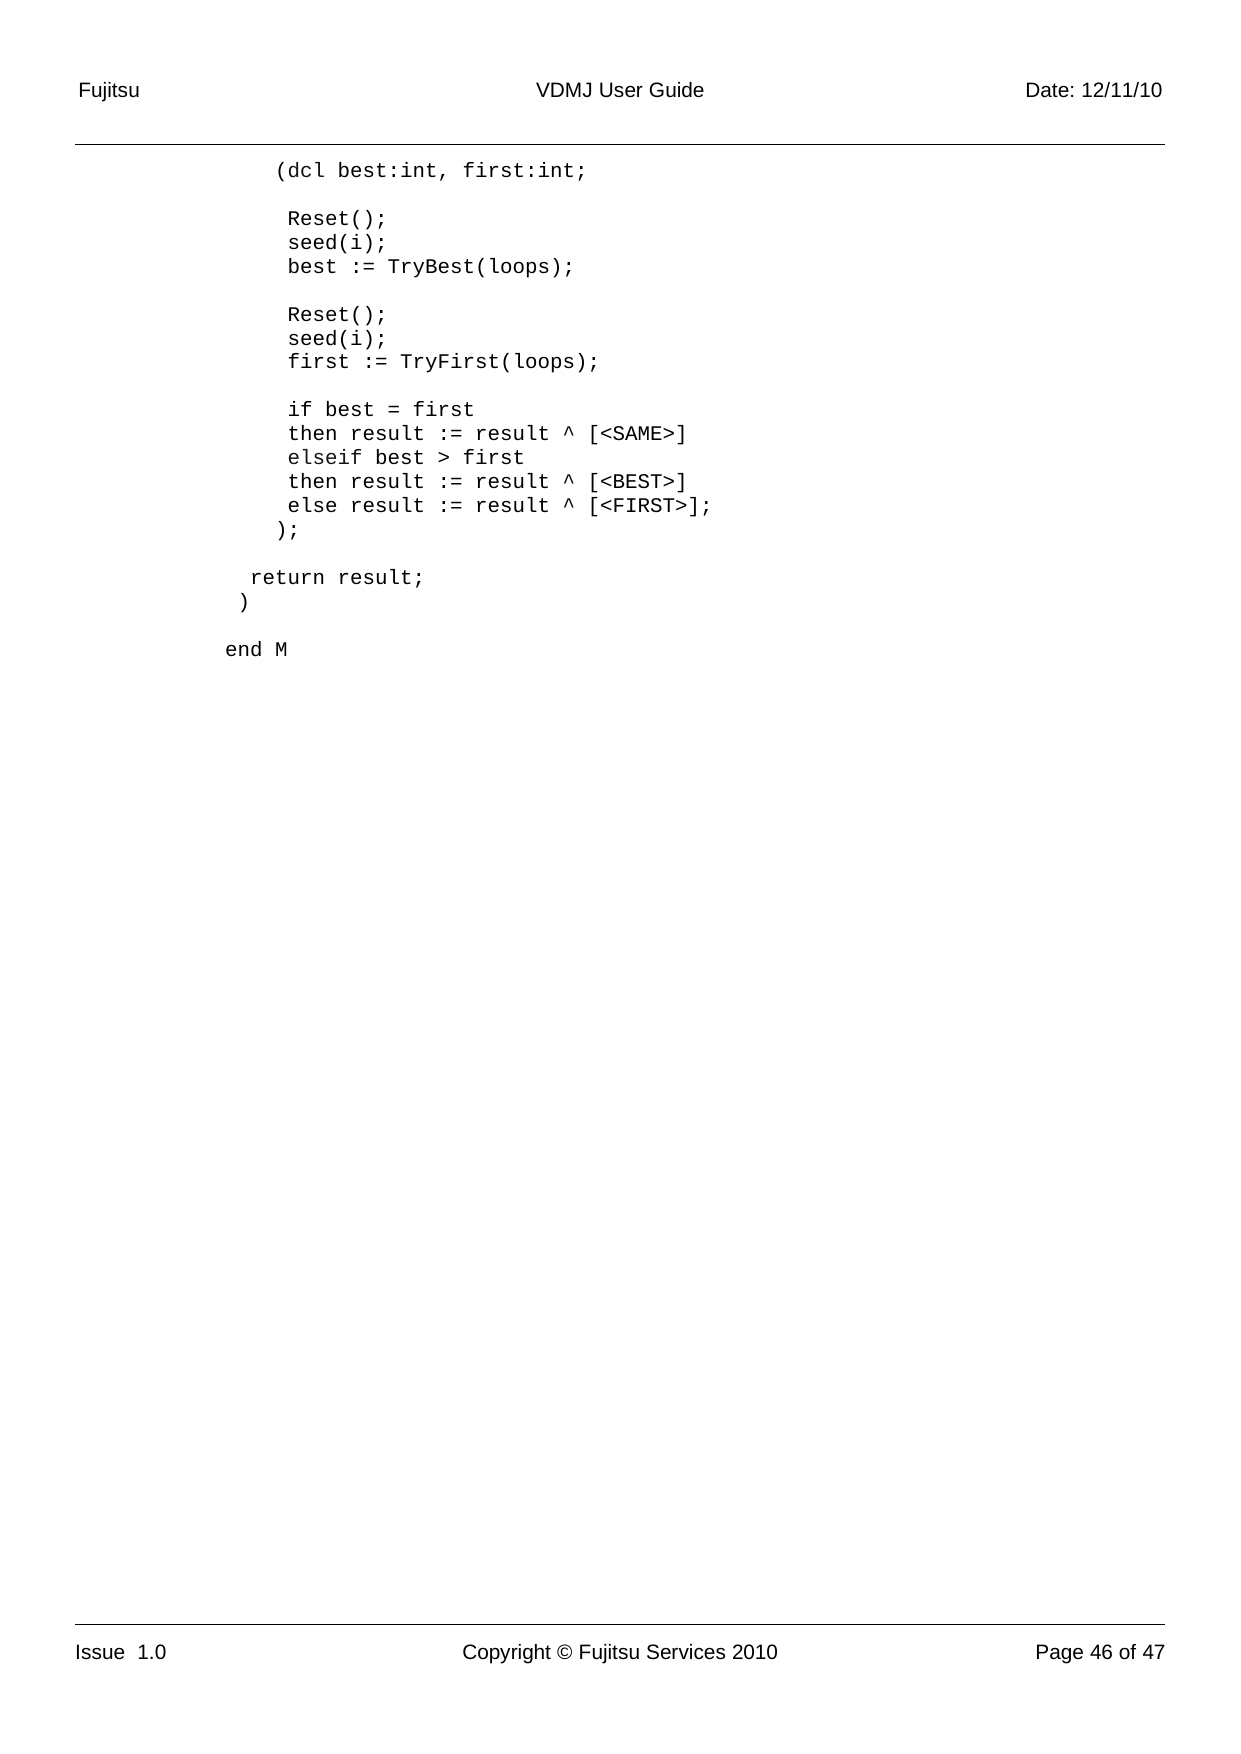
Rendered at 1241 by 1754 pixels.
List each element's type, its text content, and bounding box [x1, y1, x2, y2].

text best := TryBest(loops); [225, 256, 1165, 279]
text end M [225, 639, 1165, 663]
text ); [225, 519, 1165, 543]
text else result := result ^ [<FIRST>]; [225, 495, 1165, 519]
text seed(i); [225, 327, 1165, 351]
text then result := result ^ [<BEST>] [225, 471, 1165, 495]
text Reset(); [225, 303, 1165, 327]
text then result := result ^ [<SAME>] [225, 423, 1165, 447]
text if best = first [225, 399, 1165, 423]
text ) [225, 591, 1165, 615]
text seed(i); [225, 232, 1165, 256]
text Reset(); [225, 208, 1165, 232]
text elseif best > first [225, 447, 1165, 471]
text return result; [225, 567, 1165, 591]
text first := TryFirst(loops); [225, 351, 1165, 375]
text (dcl best:int, first:int; [225, 160, 1165, 184]
